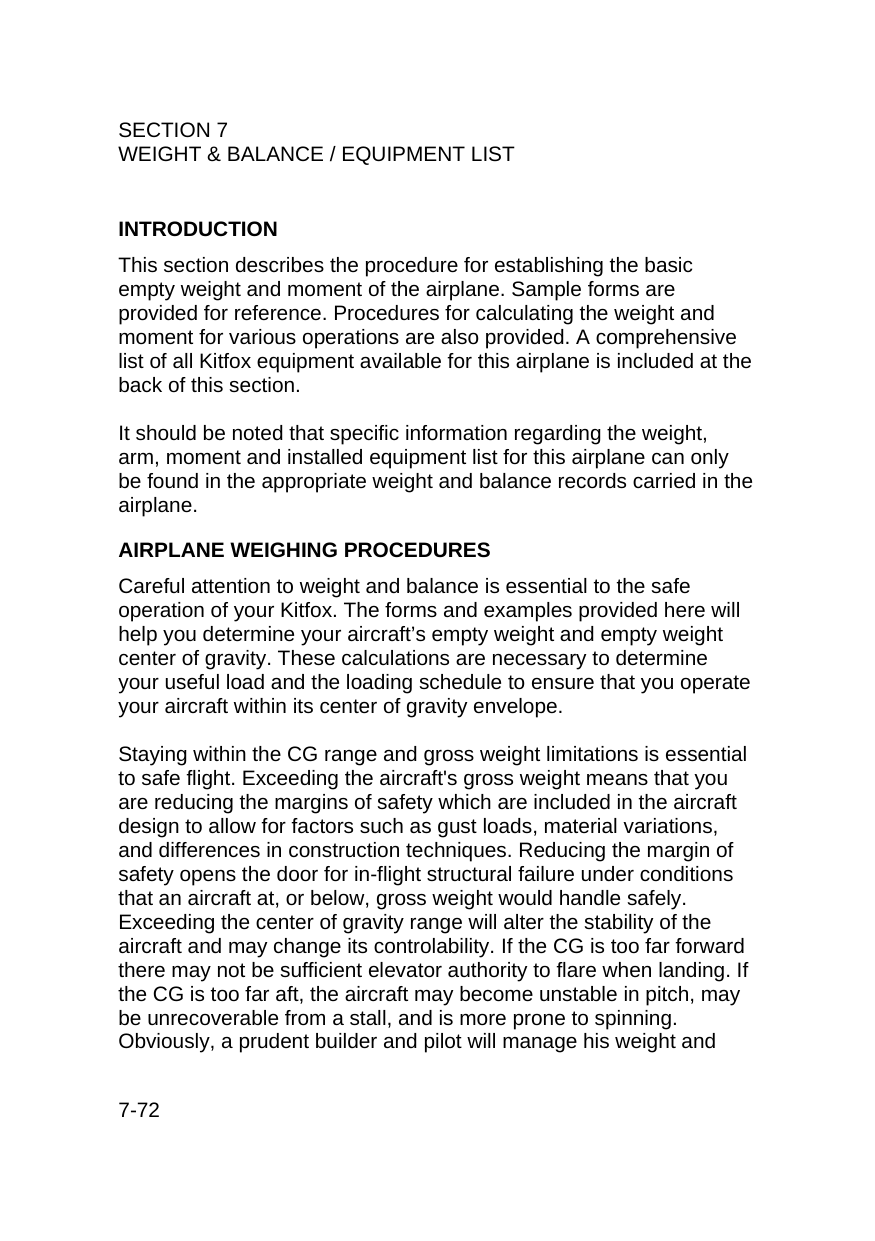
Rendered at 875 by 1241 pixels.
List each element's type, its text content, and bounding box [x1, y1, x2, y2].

text Careful attention to weight and balance is essential to the safe operation of your Kitfox. The forms and examples provided here will help you determine your aircraft’s empty weight and empty weight center of gravity. These calculations are necessary to determine [118, 574, 756, 670]
text airplane. [118, 493, 756, 517]
subtitle INTRODUCTION [118, 217, 756, 241]
text Staying within the CG range and gross weight limitations is essential to safe flight. Exceeding the aircraft's gross weight means that you are reducing the margins of safety which are included in the aircraft design to allow for factors such as gust loads, material variations, and differences in construction techniques. Reducing the margin of safety opens the door for in-flight structural failure under conditions [118, 742, 756, 886]
text This section describes the procedure for establishing the basic empty weight and moment of the airplane. Sample forms are provided for reference. Procedures for calculating the weight and moment for various operations are also provided. A comprehensive list of all Kitfox equipment available for this airplane is included at the back of this section. [118, 253, 756, 397]
subtitle AIRPLANE WEIGHING PROCEDURES [118, 538, 756, 562]
text your useful load and the loading schedule to ensure that you operate your aircraft within its center of gravity envelope. [118, 670, 756, 718]
text It should be noted that specific information regarding the weight, arm, moment and installed equipment list for this airplane can only be found in the appropriate weight and balance records carried in the [118, 421, 756, 493]
text that an aircraft at, or below, gross weight would handle safely. Exceeding the center of gravity range will alter the stability of the aircraft and may change its controlability. If the CG is too far forward there may not be sufficient elevator authority to flare when landing. If the CG is too far aft, the aircraft may become unstable in pitch, may be unrecoverable from a stall, and is more prone to spinning. Obviously, a prudent builder and pilot will manage his weight and [118, 886, 756, 1053]
